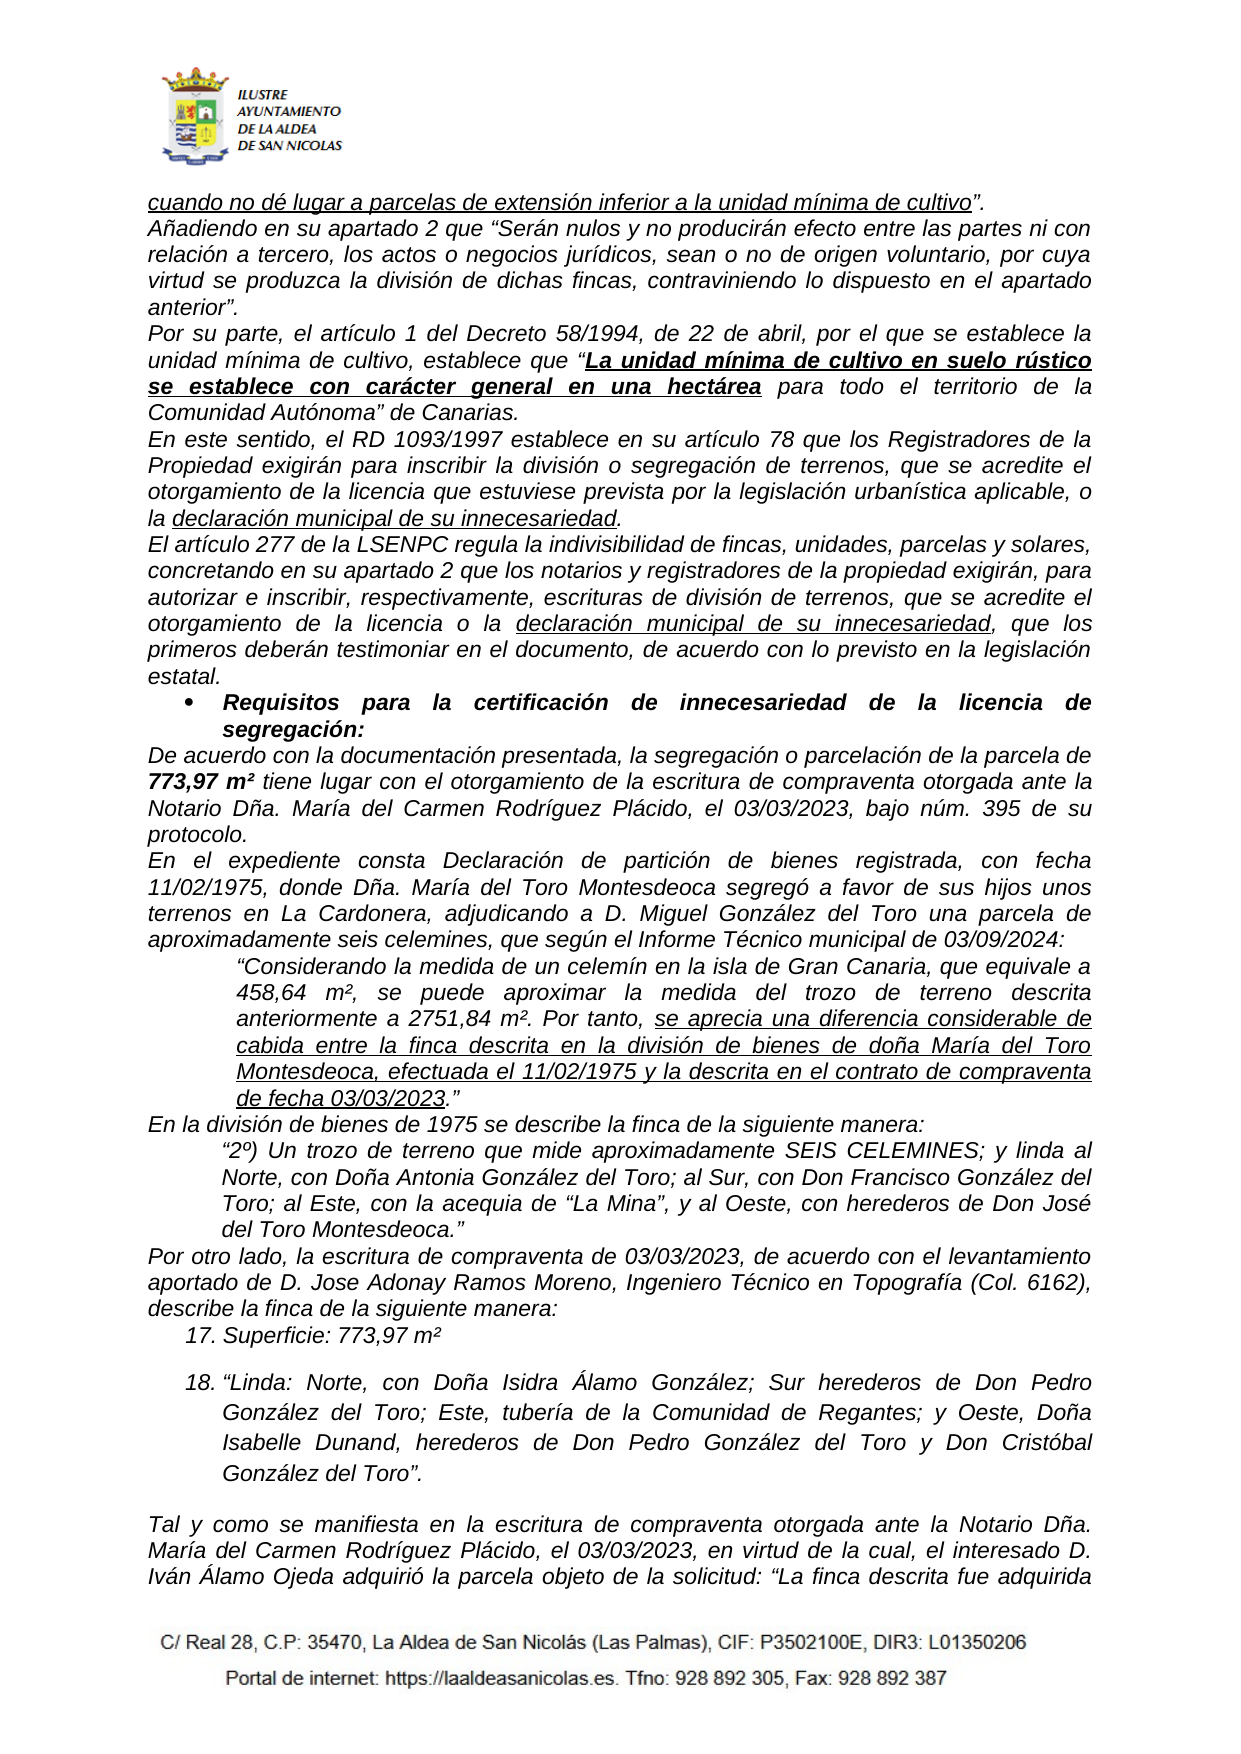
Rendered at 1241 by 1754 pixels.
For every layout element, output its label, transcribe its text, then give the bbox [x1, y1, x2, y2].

picture [148, 59, 358, 173]
text Por otro lado, la escritura de compraventa de 03/03/2023, de acuerdo con el levantamiento aportado de D. Jose Adonay Ramos Moreno, Ingeniero Técnico en Topografía (Col. 6162), describe la finca de la siguiente manera: [148, 1243, 1093, 1322]
text “Considerando la medida de un celemín en la isla de Gran Canaria, que equivale a 458,64 m², se puede aproximar la medida del trozo de terreno descrita anteriormente a 2751,84 m². Por tanto, se aprecia una diferencia considerable de cabida entre la finca descrita en la división de bienes de doña María del Toro Montesdeoca, efectuada el 11/02/1975 y la descrita en el contrato de compraventa de fecha 03/03/2023.” [236, 953, 1093, 1111]
list “Linda: Norte, con Doña Isidra Álamo González; Sur herederos de Don Pedro González del Toro; Este, tubería de la Comunidad de Regantes; y Oeste, Doña Isabelle Dunand, herederos de Don Pedro González del Toro y Don Cristóbal González del Toro”. [185, 1369, 1093, 1486]
text En la división de bienes de 1975 se describe la finca de la siguiente manera: [148, 1111, 1093, 1137]
text En este sentido, el RD 1093/1997 establece en su artículo 78 que los Registradores de la Propiedad exigirán para inscribir la división o segregación de terrenos, que se acredite el otorgamiento de la licencia que estuviese prevista por la legislación urbanística aplicable, o la declaración municipal de su innecesariedad. [148, 426, 1093, 531]
list Requisitos para la certificación de innecesariedad de la licencia de segregación: [185, 689, 1093, 742]
text Por su parte, el artículo 1 del Decreto 58/1994, de 22 de abril, por el que se establece la unidad mínima de cultivo, establece que “La unidad mínima de cultivo en suelo rústico se establece con carácter general en una hectárea para todo el territorio de la Comunidad Autónoma” de Canarias. [148, 320, 1093, 426]
text cuando no dé lugar a parcelas de extensión inferior a la unidad mínima de cultivo”. [148, 188, 1093, 215]
text El artículo 277 de la LSENPC regula la indivisibilidad de fincas, unidades, parcelas y solares, concretando en su apartado 2 que los notarios y registradores de la propiedad exigirán, para autorizar e inscribir, respectivamente, escrituras de división de terrenos, que se acredite el otorgamiento de la licencia o la declaración municipal de su innecesariedad, que los primeros deberán testimoniar en el documento, de acuerdo con lo previsto en la legislación estatal. [148, 531, 1093, 689]
text De acuerdo con la documentación presentada, la segregación o parcelación de la parcela de 773,97 m² tiene lugar con el otorgamiento de la escritura de compraventa otorgada ante la Notario Dña. María del Carmen Rodríguez Plácido, el 03/03/2023, bajo núm. 395 de su protocolo. [148, 742, 1093, 847]
text Tal y como se manifiesta en la escritura de compraventa otorgada ante la Notario Dña. María del Carmen Rodríguez Plácido, el 03/03/2023, en virtud de la cual, el interesado D. Iván Álamo Ojeda adquirió la parcela objeto de la solicitud: “La finca descrita fue adquirida [148, 1511, 1093, 1589]
picture [148, 1626, 1034, 1694]
text Añadiendo en su apartado 2 que “Serán nulos y no producirán efecto entre las partes ni con relación a tercero, los actos o negocios jurídicos, sean o no de origen voluntario, por cuya virtud se produzca la división de dichas fincas, contraviniendo lo dispuesto en el apartado anterior”. [148, 215, 1093, 320]
text En el expediente consta Declaración de partición de bienes registrada, con fecha 11/02/1975, donde Dña. María del Toro Montesdeoca segregó a favor de sus hijos unos terrenos en La Cardonera, adjudicando a D. Miguel González del Toro una parcela de aproximadamente seis celemines, que según el Informe Técnico municipal de 03/09/2024: [148, 847, 1093, 953]
list Superficie: 773,97 m² [185, 1322, 1093, 1348]
text “2º) Un trozo de terreno que mide aproximadamente SEIS CELEMINES; y linda al Norte, con Doña Antonia González del Toro; al Sur, con Don Francisco González del Toro; al Este, con la acequia de “La Mina”, y al Oeste, con herederos de Don José del Toro Montesdeoca.” [221, 1137, 1093, 1243]
